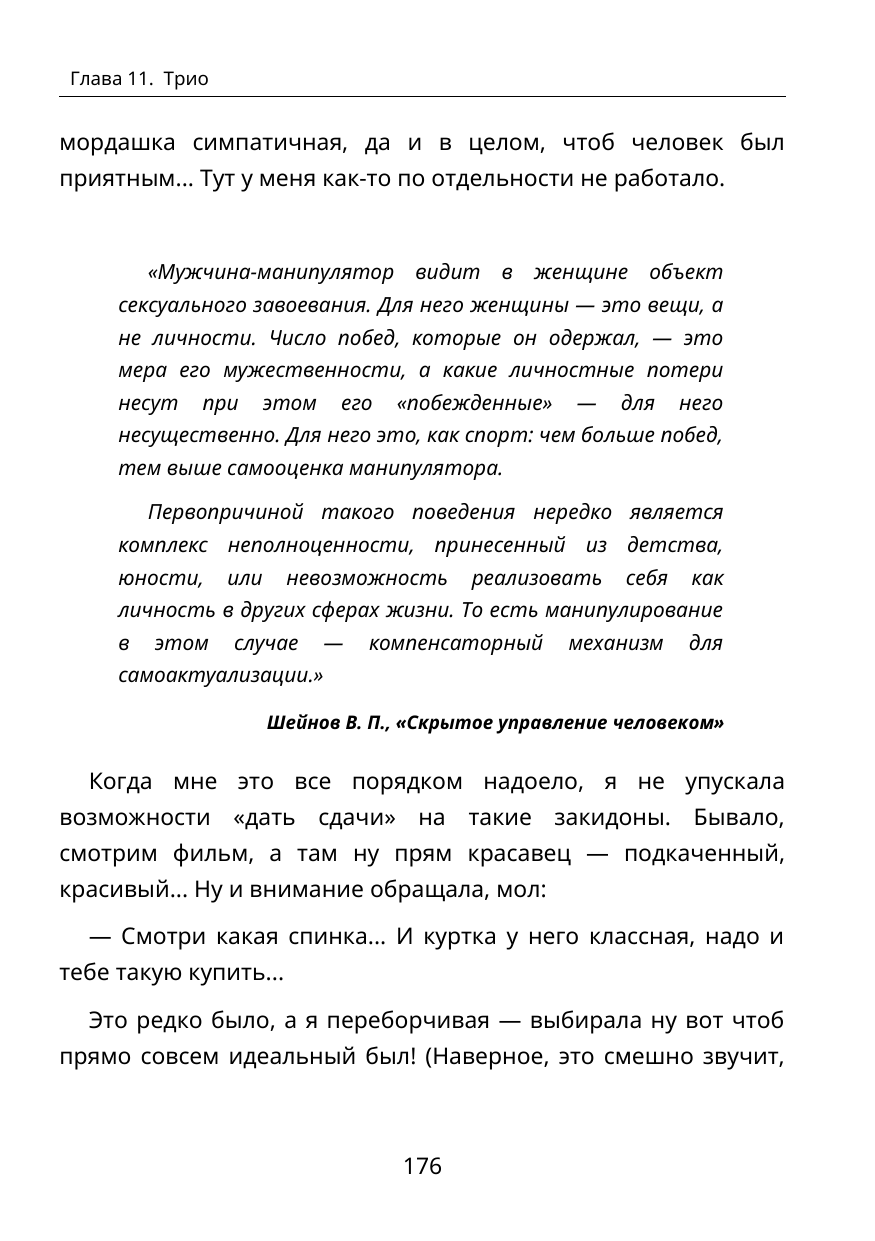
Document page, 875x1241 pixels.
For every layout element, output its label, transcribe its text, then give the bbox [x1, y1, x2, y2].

text Шейнов В. П., «Скрытое управление человеком» [118, 705, 726, 735]
text Первопричиной такого поведения нередко является комплекс неполноценности, принесенный из детства, юности, или невозможность реализовать себя как личность в других сферах жизни. То есть манипулирование в этом случае — компенсаторный механизм для самоактуализации.» [118, 497, 726, 689]
text «Мужчина-манипулятор видит в женщине объект сексуального завоевания. Для него женщины — это вещи, а не личности. Число побед, которые он одержал, — это мера его мужественности, а какие личностные потери несут при этом его «побежденные» — для него несущественно. Для него это, как спорт: чем больше побед, тем выше самооценка манипулятора. [118, 257, 726, 481]
text Когда мне это все порядком надоело, я не упускала возможности «дать сдачи» на такие закидоны. Бывало, смотрим фильм, а там ну прям красавец — подкаченный, красивый... Ну и внимание обращала, мол: [59, 765, 786, 904]
text мордашка симпатичная, да и в целом, чтоб человек был приятным... Тут у меня как-то по отдельности не работало. [59, 126, 786, 193]
text Это редко было, а я переборчивая — выбирала ну вот чтоб прямо совсем идеальный был! (Наверное, это смешно звучит, [59, 1004, 786, 1071]
text — Смотри какая спинка... И куртка у него классная, надо и тебе такую купить... [59, 920, 786, 987]
